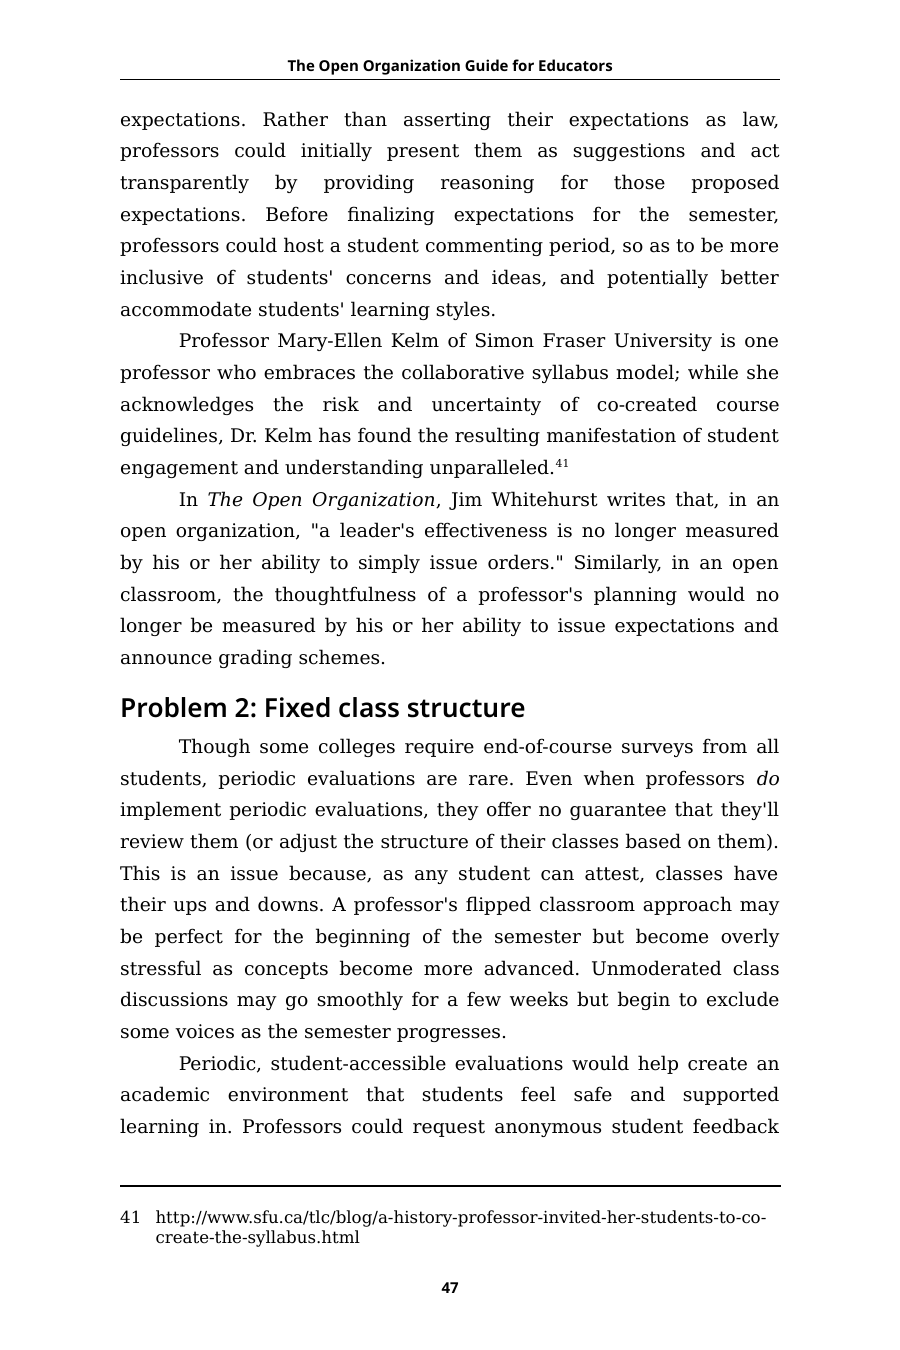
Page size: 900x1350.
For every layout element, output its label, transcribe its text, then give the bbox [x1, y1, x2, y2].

text http://www.sfu.ca/tlc/blog/a-history-professor-invited-her-students-to-co-create-the-syllabus.html [120, 1208, 780, 1247]
text expectations. Rather than asserting their expectations as law, professors could initially present them as suggestions and act transparently by providing reasoning for those proposed expectations. Before finalizing expectations for the semester, professors could host a student commenting period, so as to be more inclusive of students' concerns and ideas, and potentially better accommodate students' learning styles. [120, 109, 780, 321]
text In The Open Organization, Jim Whitehurst writes that, in an open organization, "a leader's effectiveness is no longer measured by his or her ability to simply issue orders." Similarly, in an open classroom, the thoughtfulness of a professor's planning would no longer be measured by his or her ability to issue expectations and announce grading schemes. [120, 489, 780, 669]
text Periodic, student-accessible evaluations would help create an academic environment that students feel safe and supported learning in. Professors could request anonymous student feedback [120, 1053, 780, 1138]
subtitle Problem 2: Fixed class structure [120, 693, 780, 724]
text Though some colleges require end-of-course surveys from all students, periodic evaluations are rare. Even when professors do implement periodic evaluations, they offer no guarantee that they'll review them (or adjust the structure of their classes based on them). This is an issue because, as any student can attest, classes have their ups and downs. A professor's flipped classroom approach may be perfect for the beginning of the semester but become overly stressful as concepts become more advanced. Unmoderated class discussions may go smoothly for a few weeks but begin to exclude some voices as the semester progresses. [120, 736, 780, 1043]
text Professor Mary-Ellen Kelm of Simon Fraser University is one professor who embraces the collaborative syllabus model; while she acknowledges the risk and uncertainty of co-created course guidelines, Dr. Kelm has found the resulting manifestation of student engagement and understanding unparalleled. [120, 330, 780, 479]
